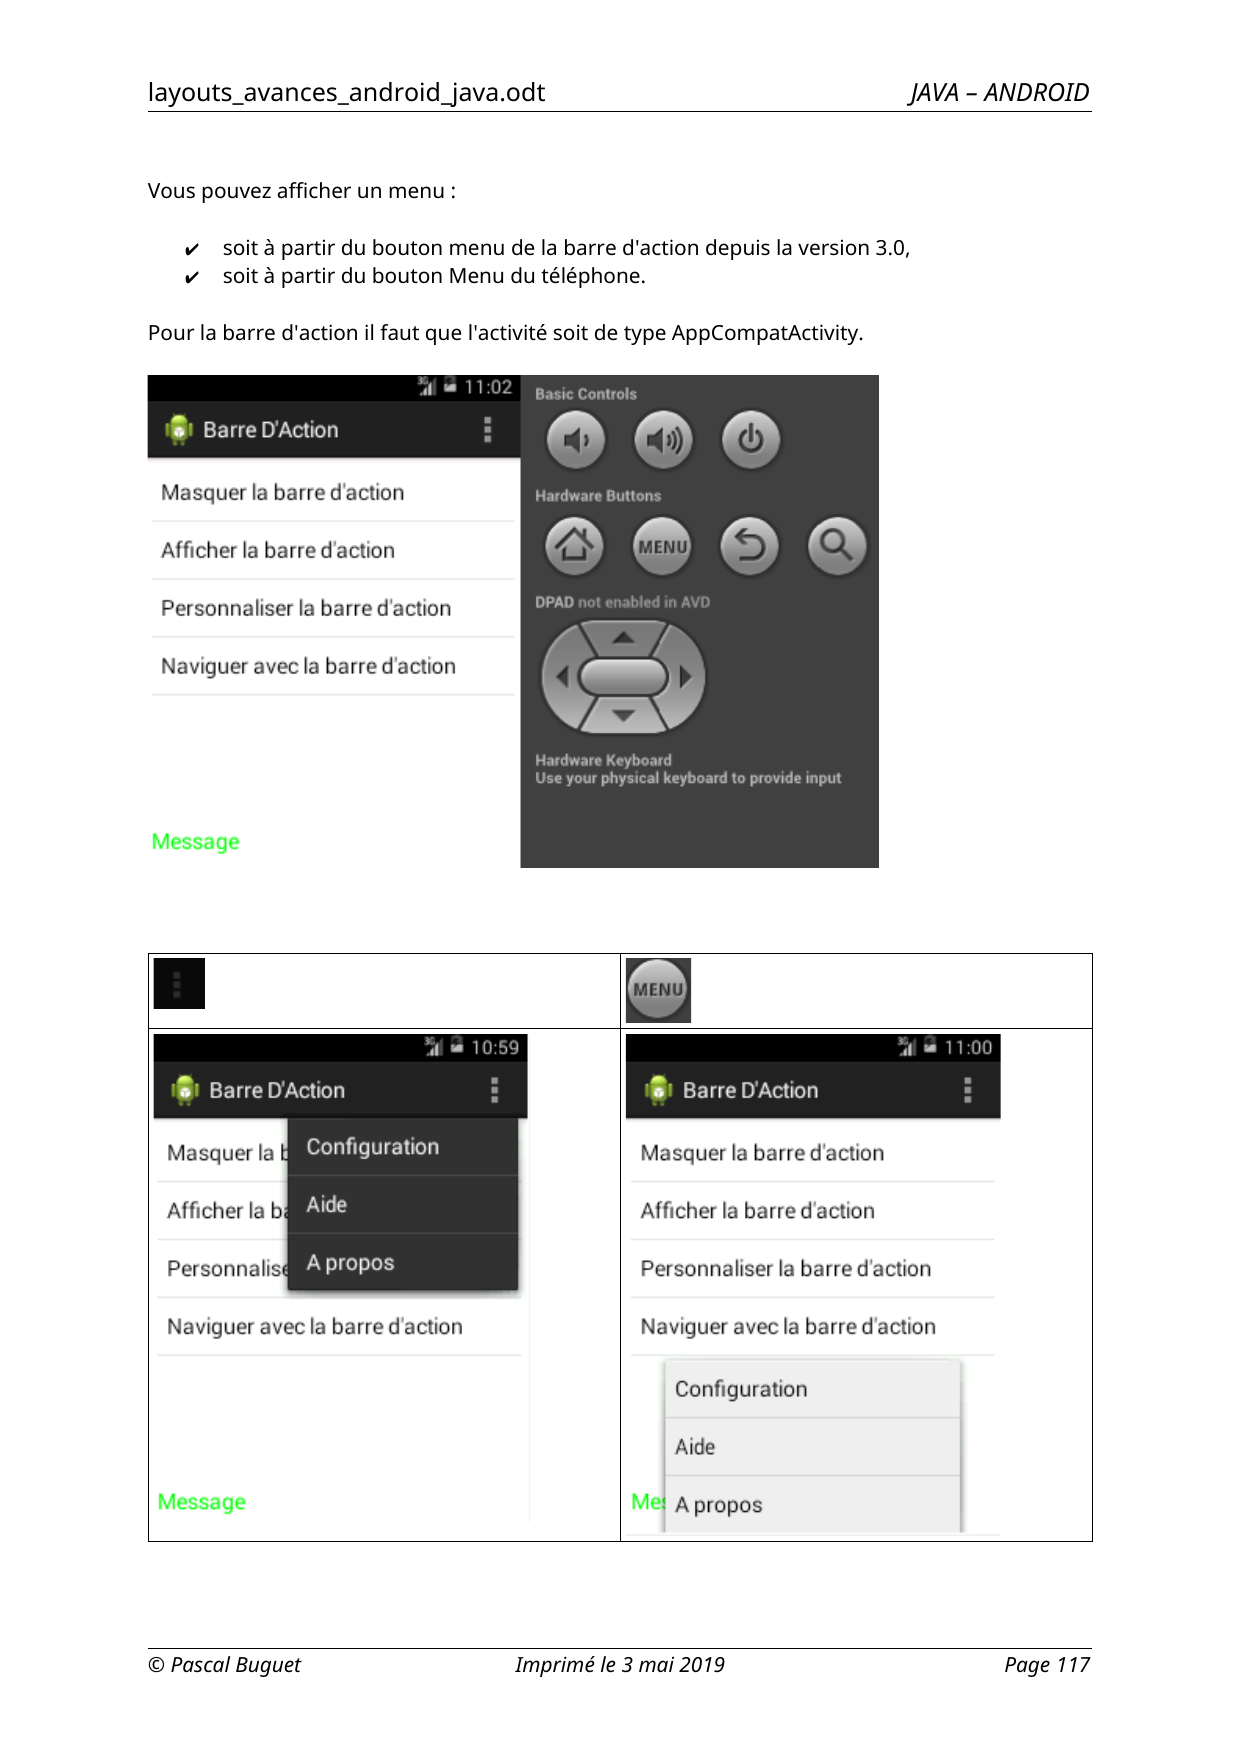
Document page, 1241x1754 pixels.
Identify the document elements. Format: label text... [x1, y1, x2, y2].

picture [153, 958, 205, 1009]
picture [625, 1034, 1001, 1536]
picture [153, 1034, 530, 1522]
table_header [149, 954, 620, 1028]
text Pour la barre d'action il faut que l'activité soit de type AppCompatActivity. [148, 318, 1092, 347]
list soit à partir du bouton menu de la barre d'action depuis la version 3.0, [185, 233, 1092, 261]
picture [625, 958, 692, 1023]
table_cell [149, 1029, 620, 1541]
text Vous pouvez afficher un menu : [148, 176, 1092, 204]
picture [147, 375, 879, 868]
table_cell [621, 1029, 1092, 1541]
list soit à partir du bouton Menu du téléphone. [185, 261, 1092, 290]
table_header [621, 954, 1092, 1028]
